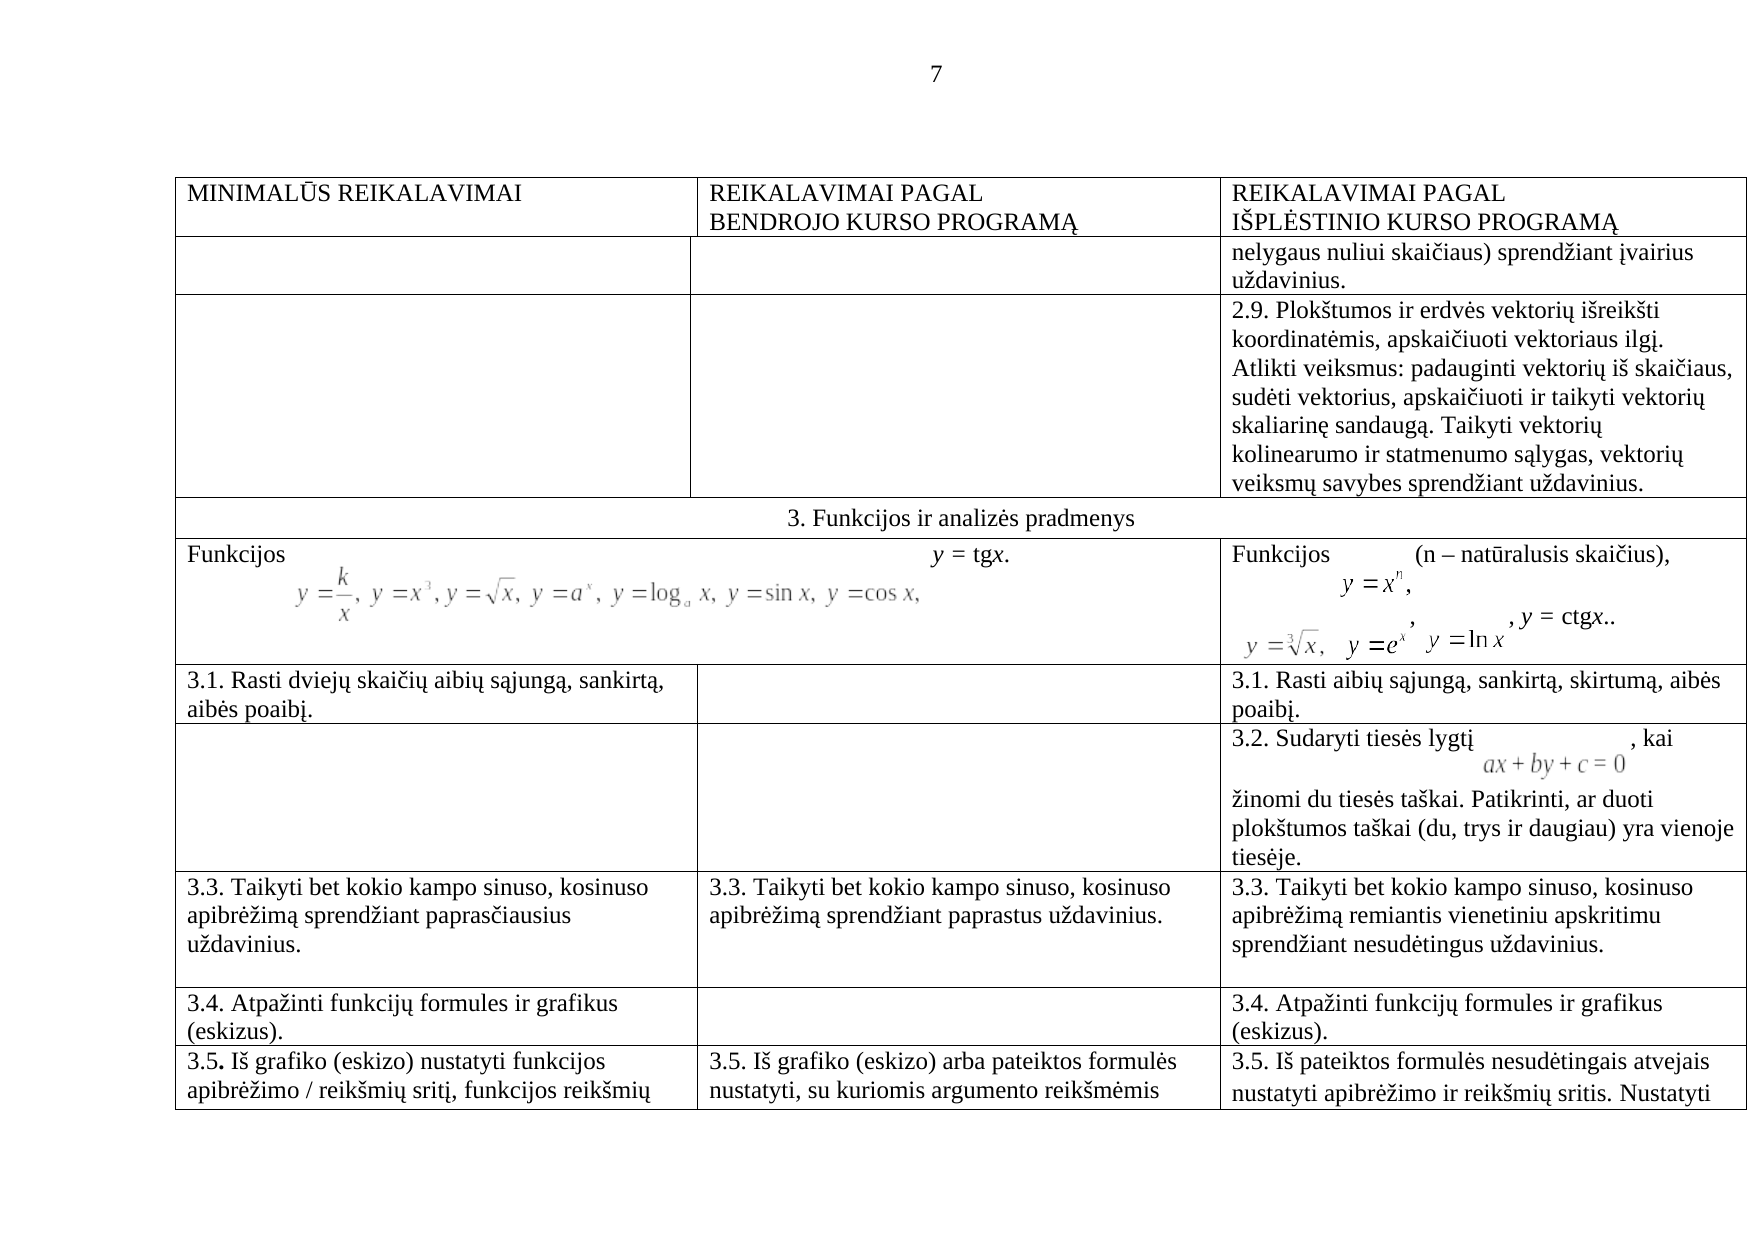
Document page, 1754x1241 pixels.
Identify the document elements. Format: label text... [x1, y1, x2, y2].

table_cell [691, 237, 1220, 294]
table_header REIKALAVIMAI pagal išplėstinio kurso programą [1221, 178, 1746, 236]
table_cell 3.4. Atpažinti funkcijų formules ir grafikus (eskizus). [176, 988, 697, 1045]
table_cell 3.5. Iš pateiktos formulės nesudėtingais atvejais nustatyti apibrėžimo ir reikšmių sritis. Nustatyti [1221, 1046, 1746, 1109]
table_cell 2.9. Plokštumos ir erdvės vektorių išreikšti koordinatėmis, apskaičiuoti vektoriaus ilgį. Atlikti veiksmus: padauginti vektorių iš skaičiaus, sudėti vektorius, apskaičiuoti ir taikyti vektorių skaliarinę sandaugą. Taikyti vektorių kolinearumo ir statmenumo sąlygas, vektorių veiksmų savybes sprendžiant uždavinius. [1221, 295, 1746, 497]
table_cell 3.3. Taikyti bet kokio kampo sinuso, kosinuso apibrėžimą remiantis vienetiniu apskritimu sprendžiant nesudėtingus uždavinius. [1221, 872, 1746, 987]
table_cell 3.5. Iš grafiko (eskizo) nustatyti funkcijos apibrėžimo / reikšmių sritį, funkcijos reikšmių [176, 1046, 697, 1109]
table_cell 3.3. Taikyti bet kokio kampo sinuso, kosinuso apibrėžimą sprendžiant paprasčiausius uždavinius. [176, 872, 697, 987]
table_cell 3. Funkcijos ir analizės pradmenys [176, 498, 1746, 538]
table_cell [698, 665, 1220, 722]
table_cell [176, 724, 697, 871]
table_cell 3.5. Iš grafiko (eskizo) arba pateiktos formulės nustatyti, su kuriomis argumento reikšmėmis [698, 1046, 1220, 1109]
table_cell 3.2. Sudaryti tiesės lygtį , kai žinomi du tiesės taškai. Patikrinti, ar duoti plokštumos taškai (du, trys ir daugiau) yra vienoje tiesėje. [1221, 724, 1746, 871]
table_header MINIMALŪS REIKALAVIMAI [176, 178, 697, 236]
table_cell 3.3. Taikyti bet kokio kampo sinuso, kosinuso apibrėžimą sprendžiant paprastus uždavinius. [698, 872, 1220, 987]
table_cell Funkcijos (n – natūralusis skaičius), , , y = ctgx.. [1221, 539, 1746, 664]
table_header REIKALAVIMAI pagal bendrojo kurso programą [698, 178, 1220, 236]
table_cell [698, 988, 1220, 1045]
table_cell [691, 295, 1220, 497]
table_cell 3.1. Rasti dviejų skaičių aibių sąjungą, sankirtą, aibės poaibį. [176, 665, 697, 722]
table_cell [176, 237, 690, 294]
table_cell Funkcijos y = tgx. [176, 539, 1220, 664]
table_cell 3.1. Rasti aibių sąjungą, sankirtą, skirtumą, aibės poaibį. [1221, 665, 1746, 722]
table_cell 3.4. Atpažinti funkcijų formules ir grafikus (eskizus). [1221, 988, 1746, 1045]
table_cell [176, 295, 690, 497]
table_cell nelygaus nuliui skaičiaus) sprendžiant įvairius uždavinius. [1221, 237, 1746, 294]
table_cell [698, 724, 1220, 871]
